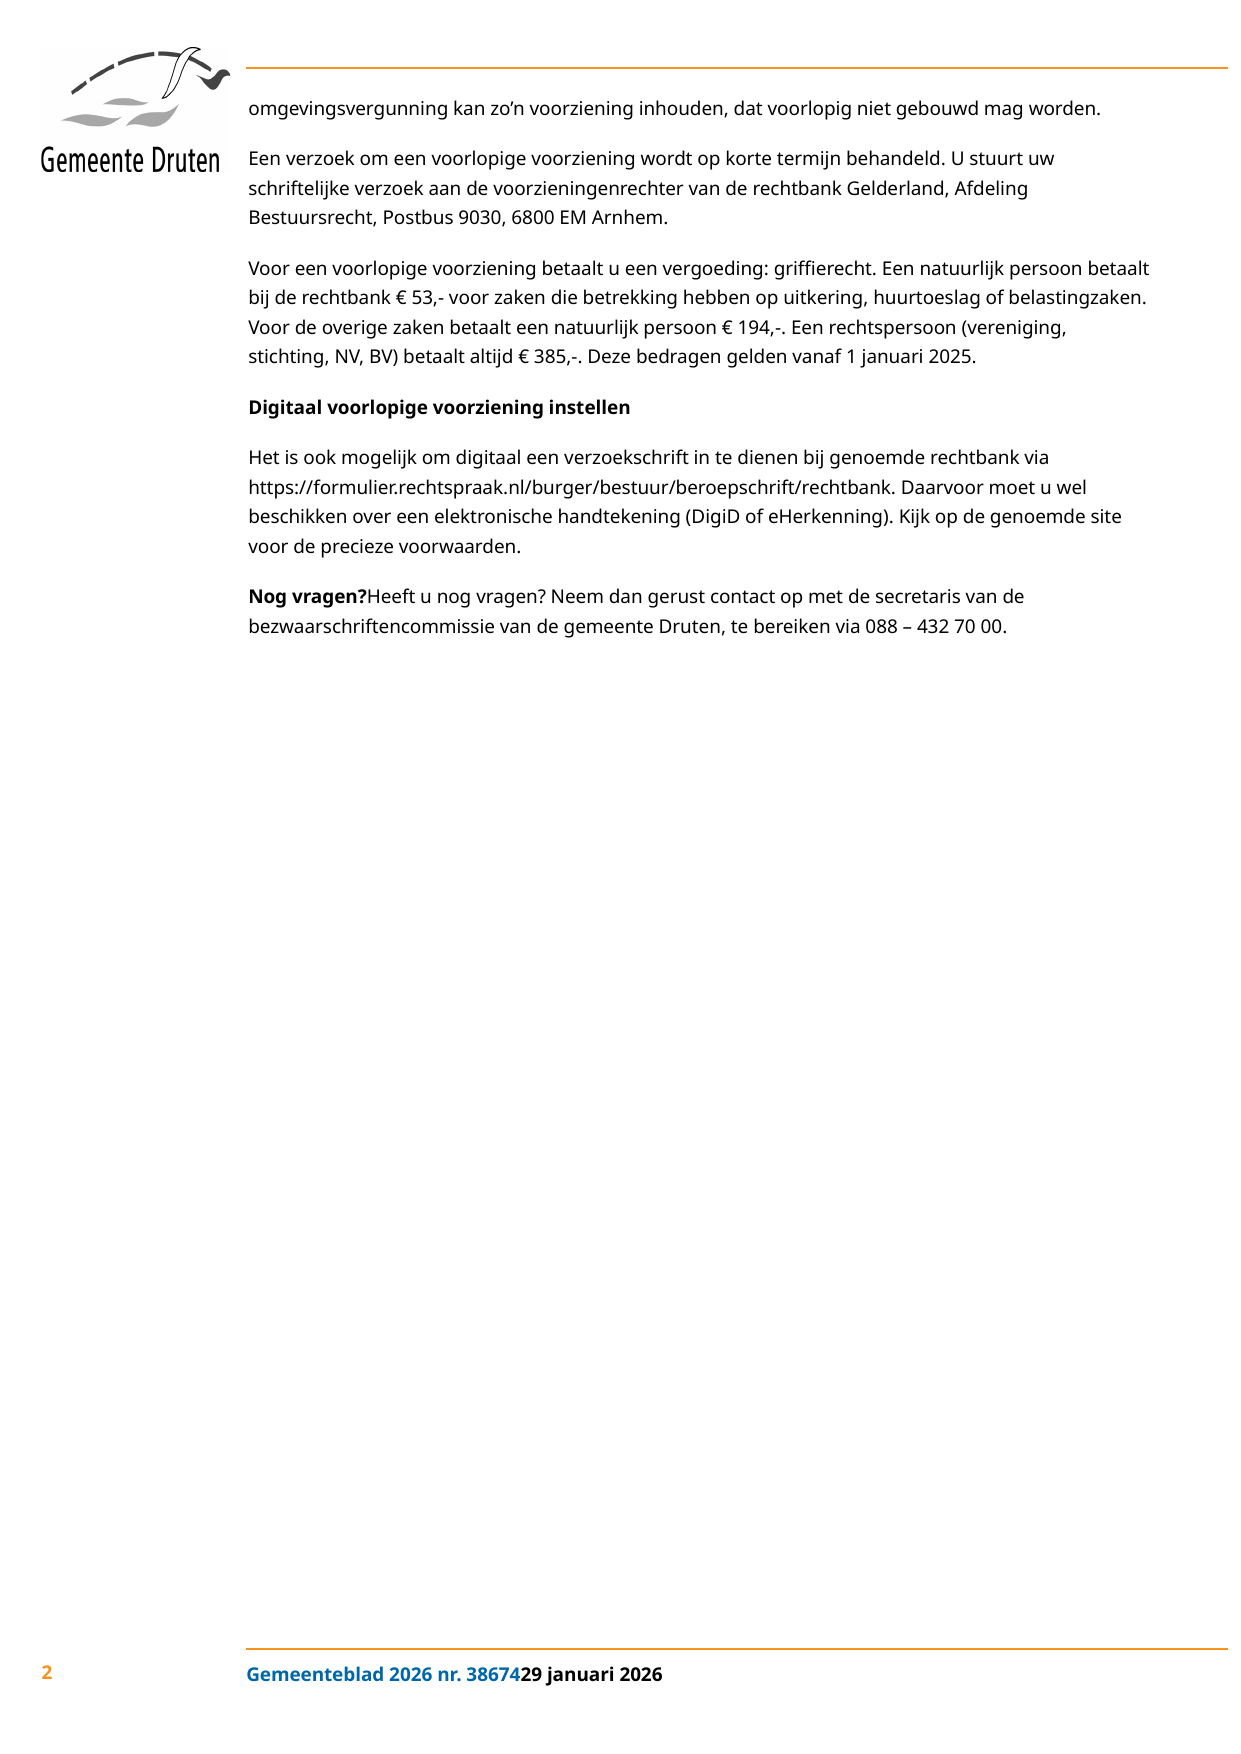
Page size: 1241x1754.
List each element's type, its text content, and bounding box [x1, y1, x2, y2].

picture [41, 47, 231, 172]
text Het is ook mogelijk om digitaal een verzoekschrift in te dienen bij genoemde rechtbank via https://formulier.rechtspraak.nl/burger/bestuur/beroepschrift/rechtbank. Daarvoor moet u wel beschikken over een elektronische handtekening (DigiD of eHerkenning). Kijk op de genoemde site voor de precieze voorwaarden. [248, 444, 1152, 559]
text Digitaal voorlopige voorziening instellen [248, 394, 1152, 420]
text Voor een voorlopige voorziening betaalt u een vergoeding: griffierecht. Een natuurlijk persoon betaalt bij de rechtbank € 53,- voor zaken die betrekking hebben op uitkering, huurtoeslag of belastingzaken. Voor de overige zaken betaalt een natuurlijk persoon € 194,-. Een rechtspersoon (vereniging, stichting, NV, BV) betaalt altijd € 385,-. Deze bedragen gelden vanaf 1 januari 2025. [248, 255, 1152, 369]
text Nog vragen?Heeft u nog vragen? Neem dan gerust contact op met de secretaris van de bezwaarschriftencommissie van de gemeente Druten, te bereiken via 088 – 432 70 00. [248, 583, 1152, 639]
text Een verzoek om een voorlopige voorziening wordt op korte termijn behandeld. U stuurt uw schriftelijke verzoek aan de voorzieningenrechter van de rechtbank Gelderland, Afdeling Bestuursrecht, Postbus 9030, 6800 EM Arnhem. [248, 145, 1152, 230]
text omgevingsvergunning kan zo’n voorziening inhouden, dat voorlopig niet gebouwd mag worden. [248, 95, 1152, 121]
